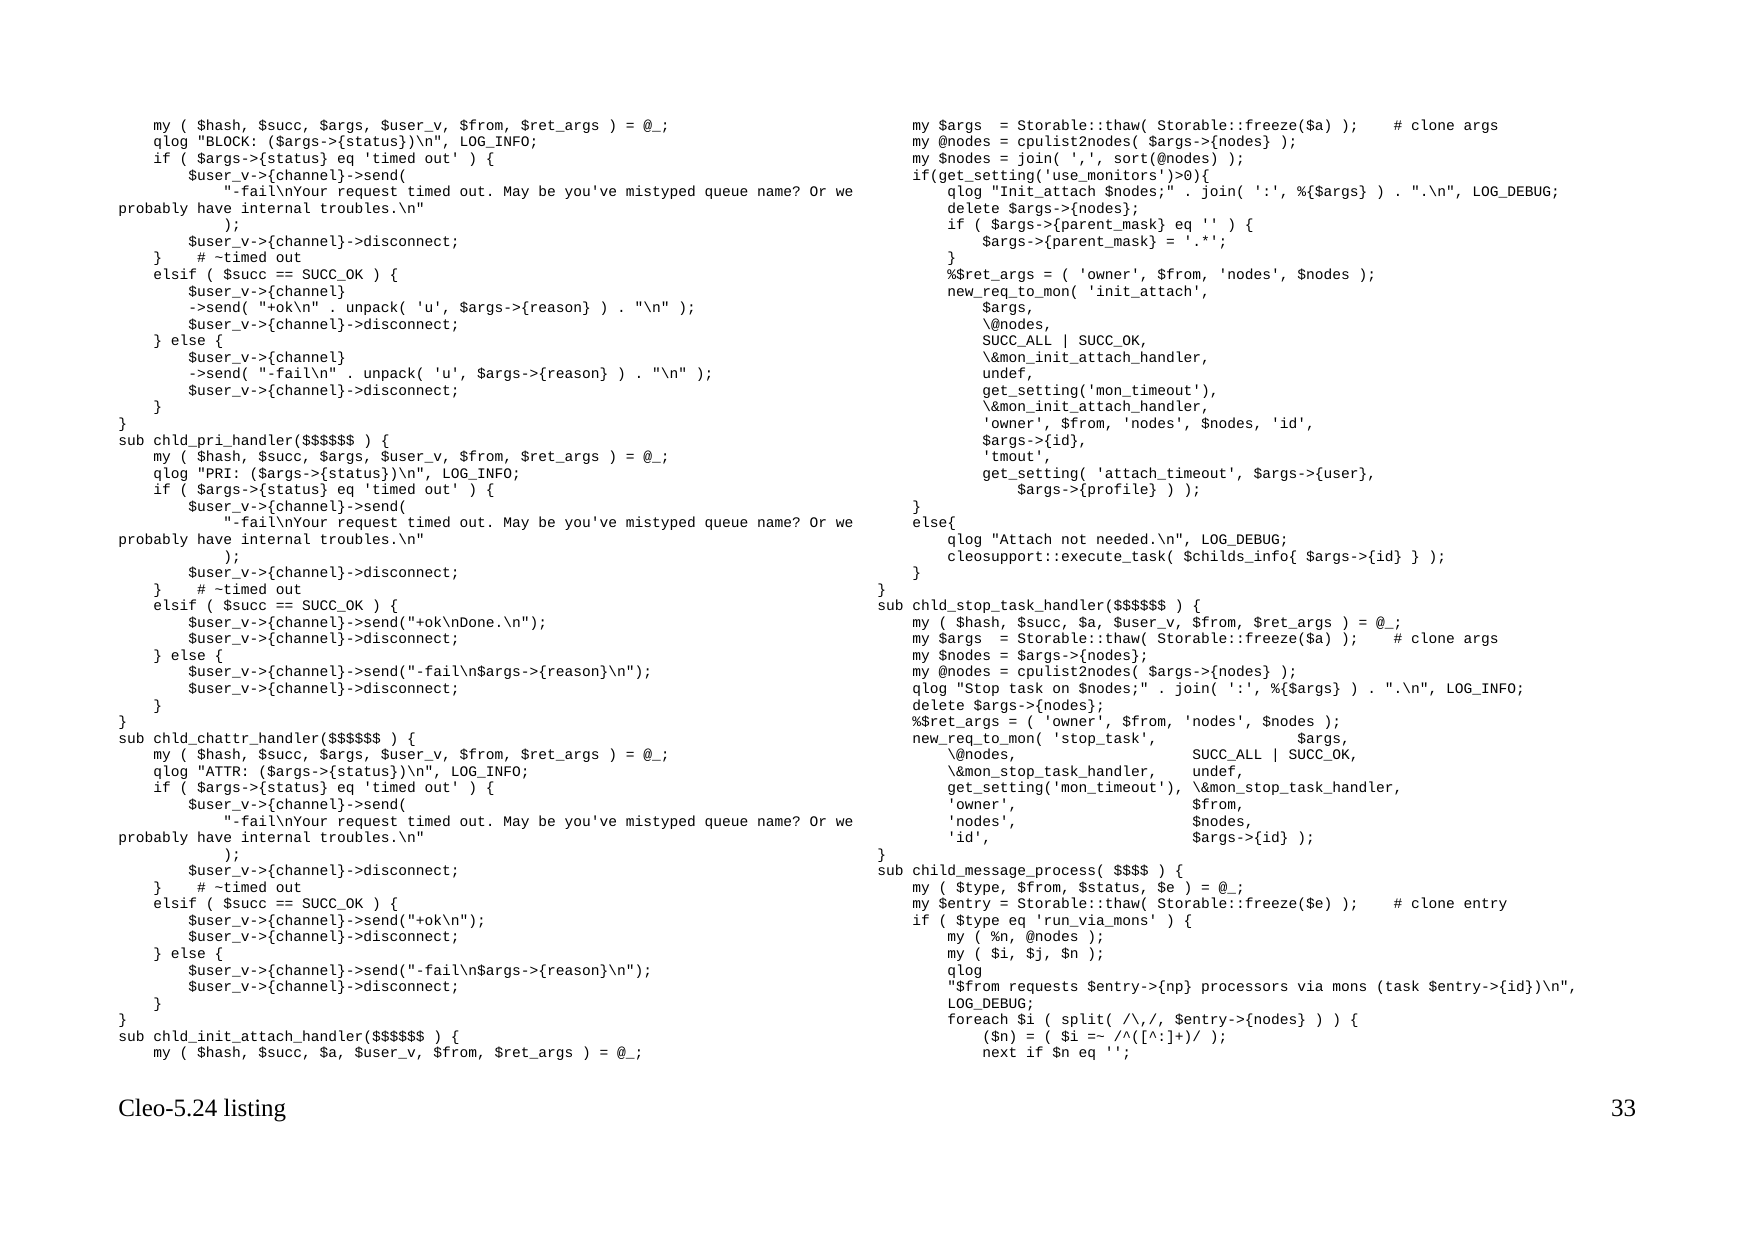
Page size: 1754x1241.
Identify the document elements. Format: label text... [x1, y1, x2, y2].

text $user_v->{channel}->disconnect; [118, 863, 877, 880]
text $user_v->{channel} [118, 284, 877, 300]
text sub chld_pri_handler($$$$$$ ) { [118, 433, 877, 449]
text qlog "Attach not needed.\n", LOG_DEBUG; [877, 532, 1636, 549]
text } else { [118, 648, 877, 665]
text elsif ( $succ == SUCC_OK ) { [118, 598, 877, 615]
text my ( %n, @nodes ); [877, 930, 1636, 946]
text ); [118, 217, 877, 234]
text undef, [877, 367, 1636, 383]
text sub chld_chattr_handler($$$$$$ ) { [118, 731, 877, 747]
text if ( $args->{parent_mask} eq '' ) { [877, 217, 1636, 234]
text $user_v->{channel}->disconnect; [118, 979, 877, 996]
text } [877, 582, 1636, 598]
text if ( $type eq 'run_via_mons' ) { [877, 913, 1636, 930]
text ($n) = ( $i =~ /^([^:]+)/ ); [877, 1029, 1636, 1046]
text qlog [877, 963, 1636, 979]
text 'id', $args->{id} ); [877, 830, 1636, 847]
text "-fail\nYour request timed out. May be you've mistyped queue name? Or we probably have internal troubles.\n" [118, 184, 877, 217]
text delete $args->{nodes}; [877, 201, 1636, 217]
text get_setting('mon_timeout'), [877, 383, 1636, 400]
text } [118, 1012, 877, 1029]
text $args, [877, 300, 1636, 317]
text my $nodes = join( ',', sort(@nodes) ); [877, 151, 1636, 168]
text $user_v->{channel}->disconnect; [118, 681, 877, 698]
text ->send( "+ok\n" . unpack( 'u', $args->{reason} ) . "\n" ); [118, 300, 877, 317]
text 'nodes', $nodes, [877, 814, 1636, 830]
text } # ~timed out [118, 251, 877, 267]
text qlog "Stop task on $nodes;" . join( ':', %{$args} ) . ".\n", LOG_INFO; [877, 681, 1636, 698]
text "$from requests $entry->{np} processors via mons (task $entry->{id})\n", [877, 979, 1636, 996]
text ); [118, 847, 877, 863]
text \@nodes, [877, 317, 1636, 333]
text $user_v->{channel}->disconnect; [118, 632, 877, 648]
text 'owner', $from, 'nodes', $nodes, 'id', [877, 416, 1636, 433]
text \&mon_init_attach_handler, [877, 350, 1636, 367]
text } [118, 714, 877, 731]
text \&mon_stop_task_handler, undef, [877, 764, 1636, 781]
text my ( $hash, $succ, $args, $user_v, $from, $ret_args ) = @_; [118, 449, 877, 466]
text } [118, 416, 877, 433]
text $args->{profile} ) ); [877, 482, 1636, 499]
text $user_v->{channel}->send( [118, 797, 877, 814]
text } [877, 847, 1636, 863]
text } [877, 251, 1636, 267]
text my $entry = Storable::thaw( Storable::freeze($e) ); # clone entry [877, 897, 1636, 913]
text qlog "Init_attach $nodes;" . join( ':', %{$args} ) . ".\n", LOG_DEBUG; [877, 184, 1636, 201]
text my ( $hash, $succ, $a, $user_v, $from, $ret_args ) = @_; [877, 615, 1636, 632]
text if ( $args->{status} eq 'timed out' ) { [118, 151, 877, 168]
text \@nodes, SUCC_ALL | SUCC_OK, [877, 747, 1636, 764]
text my $args = Storable::thaw( Storable::freeze($a) ); # clone args [877, 118, 1636, 135]
text sub chld_stop_task_handler($$$$$$ ) { [877, 598, 1636, 615]
text new_req_to_mon( 'stop_task', $args, [877, 731, 1636, 747]
text $user_v->{channel}->disconnect; [118, 383, 877, 400]
text ); [118, 549, 877, 565]
text } else { [118, 946, 877, 963]
text my ( $hash, $succ, $a, $user_v, $from, $ret_args ) = @_; [118, 1046, 877, 1062]
text my ( $hash, $succ, $args, $user_v, $from, $ret_args ) = @_; [118, 747, 877, 764]
text elsif ( $succ == SUCC_OK ) { [118, 897, 877, 913]
text my ( $type, $from, $status, $e ) = @_; [877, 880, 1636, 897]
text } # ~timed out [118, 582, 877, 598]
text delete $args->{nodes}; [877, 698, 1636, 714]
text my ( $i, $j, $n ); [877, 946, 1636, 963]
text $user_v->{channel}->disconnect; [118, 565, 877, 582]
text 'owner', $from, [877, 797, 1636, 814]
text 'tmout', [877, 449, 1636, 466]
text } [877, 565, 1636, 582]
text my $args = Storable::thaw( Storable::freeze($a) ); # clone args [877, 632, 1636, 648]
text "-fail\nYour request timed out. May be you've mistyped queue name? Or we probably have internal troubles.\n" [118, 516, 877, 549]
text } [877, 499, 1636, 516]
text my $nodes = $args->{nodes}; [877, 648, 1636, 665]
text qlog "PRI: ($args->{status})\n", LOG_INFO; [118, 466, 877, 482]
text $user_v->{channel}->send("-fail\n$args->{reason}\n"); [118, 665, 877, 681]
text if ( $args->{status} eq 'timed out' ) { [118, 781, 877, 797]
text $user_v->{channel}->send( [118, 168, 877, 184]
text $args->{id}, [877, 433, 1636, 449]
text if(get_setting('use_monitors')>0){ [877, 168, 1636, 184]
text $user_v->{channel}->send("+ok\n"); [118, 913, 877, 930]
text ->send( "-fail\n" . unpack( 'u', $args->{reason} ) . "\n" ); [118, 367, 877, 383]
text my @nodes = cpulist2nodes( $args->{nodes} ); [877, 665, 1636, 681]
text sub chld_init_attach_handler($$$$$$ ) { [118, 1029, 877, 1046]
text new_req_to_mon( 'init_attach', [877, 284, 1636, 300]
text $user_v->{channel}->disconnect; [118, 317, 877, 333]
text $user_v->{channel}->send("+ok\nDone.\n"); [118, 615, 877, 632]
text $user_v->{channel}->send( [118, 499, 877, 516]
text \&mon_init_attach_handler, [877, 400, 1636, 416]
text sub child_message_process( $$$$ ) { [877, 863, 1636, 880]
text my ( $hash, $succ, $args, $user_v, $from, $ret_args ) = @_; [118, 118, 877, 135]
text $user_v->{channel}->disconnect; [118, 234, 877, 251]
text $user_v->{channel}->disconnect; [118, 930, 877, 946]
text %$ret_args = ( 'owner', $from, 'nodes', $nodes ); [877, 267, 1636, 284]
text $user_v->{channel} [118, 350, 877, 367]
text } # ~timed out [118, 880, 877, 897]
text get_setting('mon_timeout'), \&mon_stop_task_handler, [877, 781, 1636, 797]
text } [118, 698, 877, 714]
text $args->{parent_mask} = '.*'; [877, 234, 1636, 251]
text %$ret_args = ( 'owner', $from, 'nodes', $nodes ); [877, 714, 1636, 731]
text SUCC_ALL | SUCC_OK, [877, 333, 1636, 350]
text cleosupport::execute_task( $childs_info{ $args->{id} } ); [877, 549, 1636, 565]
text next if $n eq ''; [877, 1046, 1636, 1062]
text "-fail\nYour request timed out. May be you've mistyped queue name? Or we probably have internal troubles.\n" [118, 814, 877, 847]
text } [118, 996, 877, 1012]
text qlog "BLOCK: ($args->{status})\n", LOG_INFO; [118, 135, 877, 151]
text my @nodes = cpulist2nodes( $args->{nodes} ); [877, 135, 1636, 151]
text qlog "ATTR: ($args->{status})\n", LOG_INFO; [118, 764, 877, 781]
text } [118, 400, 877, 416]
text foreach $i ( split( /\,/, $entry->{nodes} ) ) { [877, 1012, 1636, 1029]
text LOG_DEBUG; [877, 996, 1636, 1012]
text } else { [118, 333, 877, 350]
text elsif ( $succ == SUCC_OK ) { [118, 267, 877, 284]
text get_setting( 'attach_timeout', $args->{user}, [877, 466, 1636, 482]
text if ( $args->{status} eq 'timed out' ) { [118, 482, 877, 499]
text else{ [877, 516, 1636, 532]
text $user_v->{channel}->send("-fail\n$args->{reason}\n"); [118, 963, 877, 979]
